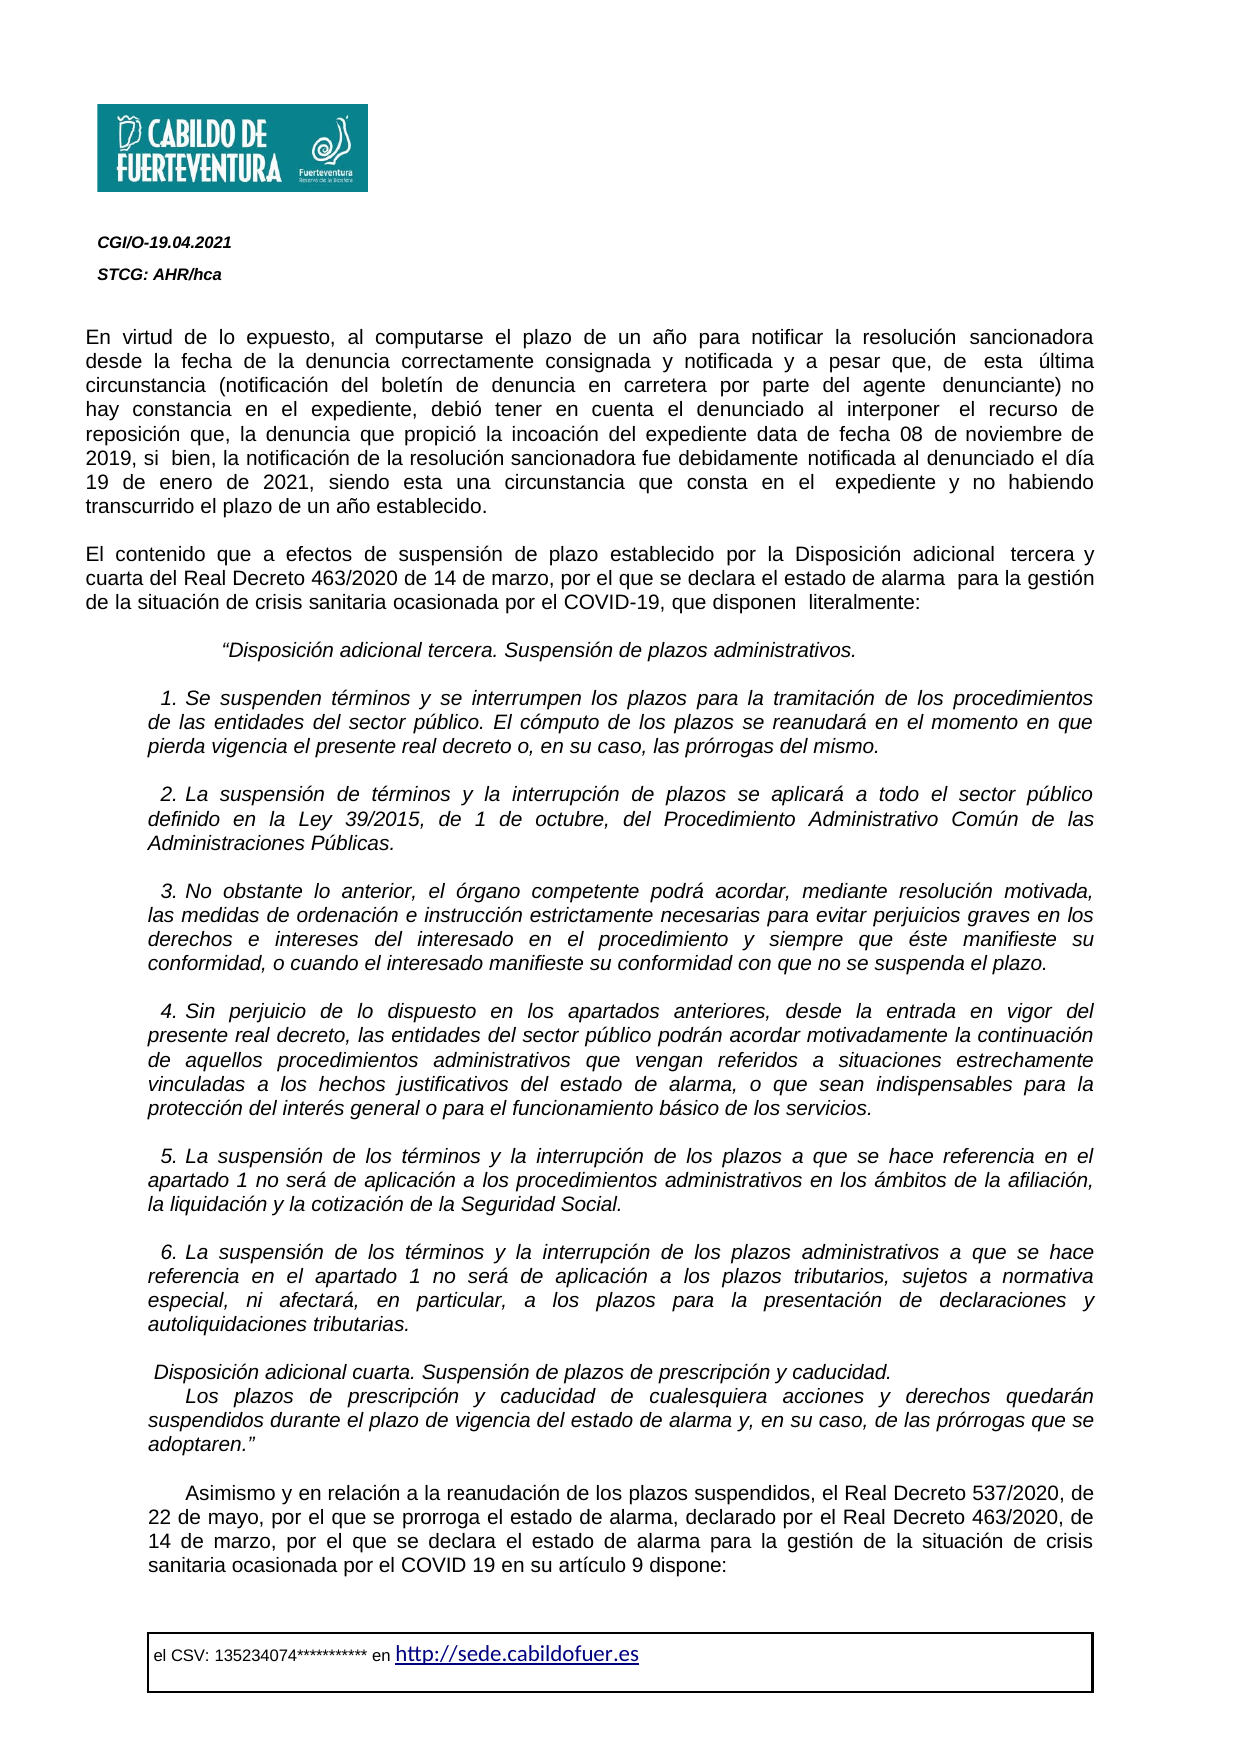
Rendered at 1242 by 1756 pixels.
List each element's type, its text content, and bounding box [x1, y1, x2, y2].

text El contenido que a efectos de suspensión de plazo establecido por la Disposición adicional tercera y cuarta del Real Decreto 463/2020 de 14 de marzo, por el que se declara el estado de alarma para la gestión de la situación de crisis sanitaria ocasionada por el COVID-19, que disponen literalmente: [85, 542, 1094, 614]
text Asimismo y en relación a la reanudación de los plazos suspendidos, el Real Decreto 537/2020, de 22 de mayo, por el que se prorroga el estado de alarma, declarado por el Real Decreto 463/2020, de 14 de marzo, por el que se declara el estado de alarma para la gestión de la situación de crisis sanitaria ocasionada por el COVID 19 en su artículo 9 dispone: [148, 1481, 1094, 1577]
text Disposición adicional cuarta. Suspensión de plazos de prescripción y caducidad. [153, 1360, 1106, 1384]
list No obstante lo anterior, el órgano competente podrá acordar, mediante resolución motivada, las medidas de ordenación e instrucción estrictamente necesarias para evitar perjuicios graves en los derechos e intereses del interesado en el procedimiento y siempre que éste manifieste su conformidad, o cuando el interesado manifieste su conformidad con que no se suspenda el plazo. [123, 878, 1094, 975]
text Los plazos de prescripción y caducidad de cualesquiera acciones y derechos quedarán suspendidos durante el plazo de vigencia del estado de alarma y, en su caso, de las prórrogas que se adoptaren.” [148, 1384, 1094, 1456]
list La suspensión de los términos y la interrupción de los plazos a que se hace referencia en el apartado 1 no será de aplicación a los procedimientos administrativos en los ámbitos de la afiliación, la liquidación y la cotización de la Seguridad Social. [123, 1144, 1094, 1216]
list La suspensión de términos y la interrupción de plazos se aplicará a todo el sector público definido en la Ley 39/2015, de 1 de octubre, del Procedimiento Administrativo Común de las Administraciones Públicas. [123, 782, 1094, 854]
list La suspensión de los términos y la interrupción de los plazos administrativos a que se hace referencia en el apartado 1 no será de aplicación a los plazos tributarios, sujetos a normativa especial, ni afectará, en particular, a los plazos para la presentación de declaraciones y autoliquidaciones tributarias. [123, 1240, 1094, 1336]
list Se suspenden términos y se interrumpen los plazos para la tramitación de los procedimientos de las entidades del sector público. El cómputo de los plazos se reanudará en el momento en que pierda vigencia el presente real decreto o, en su caso, las prórrogas del mismo. [123, 686, 1094, 758]
list Sin perjuicio de lo dispuesto en los apartados anteriores, desde la entrada en vigor del presente real decreto, las entidades del sector público podrán acordar motivadamente la continuación de aquellos procedimientos administrativos que vengan referidos a situaciones estrechamente vinculadas a los hechos justificativos del estado de alarma, o que sean indispensables para la protección del interés general o para el funcionamiento básico de los servicios. [123, 999, 1094, 1120]
text “Disposición adicional tercera. Suspensión de plazos administrativos. [221, 638, 1106, 662]
text En virtud de lo expuesto, al computarse el plazo de un año para notificar la resolución sancionadora desde la fecha de la denuncia correctamente consignada y notificada y a pesar que, de esta última circunstancia (notificación del boletín de denuncia en carretera por parte del agente denunciante) no hay constancia en el expediente, debió tener en cuenta el denunciado al interponer el recurso de reposición que, la denuncia que propició la incoación del expediente data de fecha 08 de noviembre de 2019, si bien, la notificación de la resolución sancionadora fue debidamente notificada al denunciado el día 19 de enero de 2021, siendo esta una circunstancia que consta en el expediente y no habiendo transcurrido el plazo de un año establecido. [85, 325, 1094, 518]
